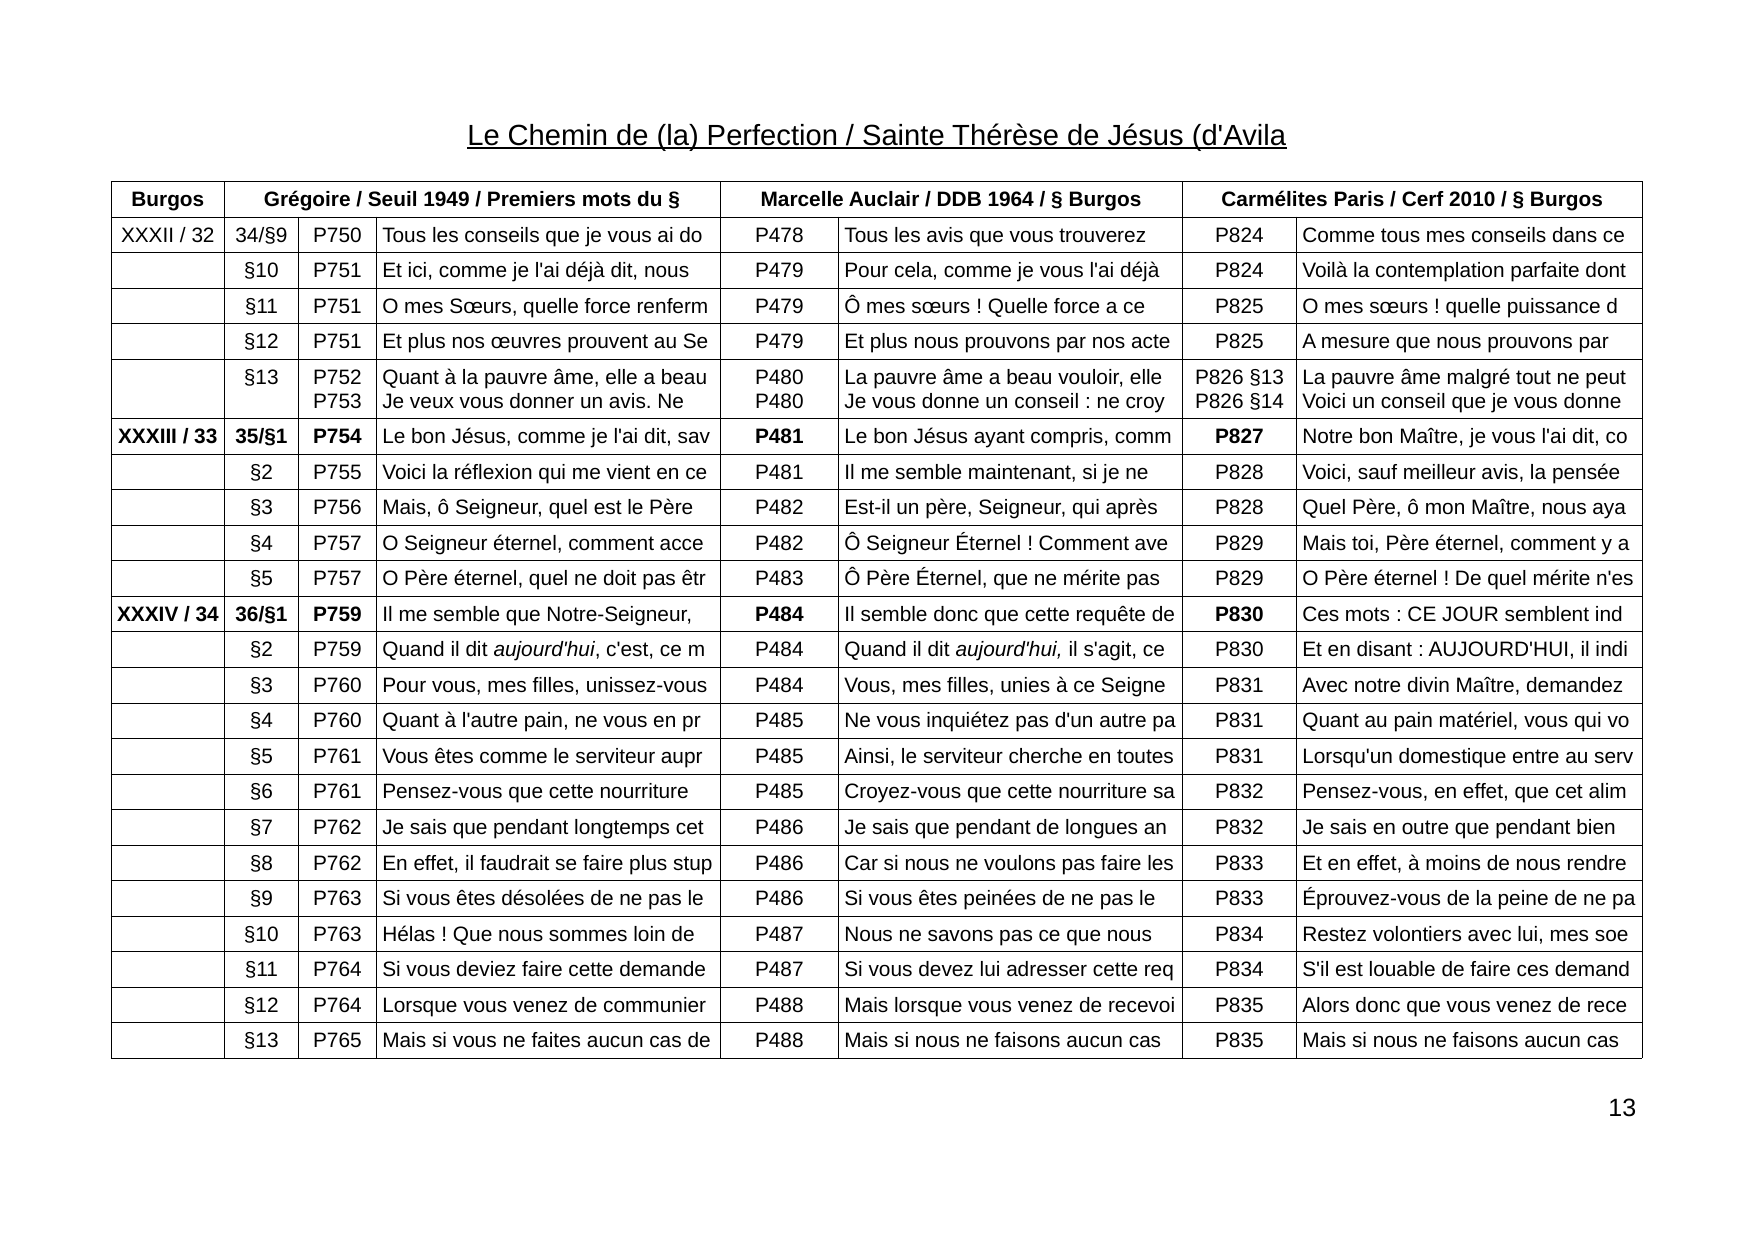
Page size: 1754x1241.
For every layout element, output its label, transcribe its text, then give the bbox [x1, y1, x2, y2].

table_cell P755 [299, 455, 376, 489]
table_cell La pauvre âme malgré tout ne peut Voici un conseil que je vous donne [1297, 360, 1642, 418]
table_cell Ô Père Éternel, que ne mérite pas [839, 561, 1182, 596]
table_cell Vous, mes filles, unies à ce Seigne [839, 668, 1182, 702]
table_cell §11 [225, 952, 298, 987]
table_cell P485 [721, 704, 838, 738]
table_cell P835 [1183, 988, 1296, 1022]
table_cell §3 [225, 668, 298, 702]
table_cell [112, 704, 224, 738]
table_cell Pensez-vous, en effet, que cet alim [1297, 775, 1642, 809]
table_cell P485 [721, 739, 838, 773]
table_cell P765 [299, 1023, 376, 1058]
table_cell La pauvre âme a beau vouloir, elle Je vous donne un conseil : ne croy [839, 360, 1182, 418]
table_cell §5 [225, 561, 298, 596]
table_cell Il me semble maintenant, si je ne [839, 455, 1182, 489]
table_cell 35/§1 [225, 419, 298, 454]
table_cell S'il est louable de faire ces demand [1297, 952, 1642, 987]
table_cell P824 [1183, 253, 1296, 288]
table_cell P752 P753 [299, 360, 376, 418]
table_cell O Père éternel, quel ne doit pas êtr [377, 561, 720, 596]
table_cell P831 [1183, 704, 1296, 738]
table_cell P485 [721, 775, 838, 809]
table_cell 34/§9 [225, 218, 298, 252]
table_cell XXXIV / 34 [112, 597, 224, 631]
table_cell [112, 668, 224, 702]
table_cell Vous êtes comme le serviteur aupr [377, 739, 720, 773]
table_cell P483 [721, 561, 838, 596]
table_cell P754 [299, 419, 376, 454]
table_cell §5 [225, 739, 298, 773]
table_cell [112, 324, 224, 359]
table_cell P751 [299, 253, 376, 288]
table_cell P759 [299, 597, 376, 631]
table_cell P481 [721, 455, 838, 489]
table_cell P762 [299, 810, 376, 844]
table_cell Marcelle Auclair / DDB 1964 / § Burgos [721, 182, 1182, 217]
table_cell Pour vous, mes filles, unissez-vous [377, 668, 720, 702]
table_cell Car si nous ne voulons pas faire les [839, 846, 1182, 880]
table_cell Est-il un père, Seigneur, qui après [839, 490, 1182, 525]
table_cell Je sais que pendant longtemps cet [377, 810, 720, 844]
table_cell Pour cela, comme je vous l'ai déjà [839, 253, 1182, 288]
table_cell Voilà la contemplation parfaite dont [1297, 253, 1642, 288]
table_cell P824 [1183, 218, 1296, 252]
table_cell P763 [299, 881, 376, 916]
table_cell P759 [299, 632, 376, 667]
table_cell P479 [721, 324, 838, 359]
table_cell Mais si vous ne faites aucun cas de [377, 1023, 720, 1058]
table_cell P482 [721, 490, 838, 525]
table_cell P834 [1183, 952, 1296, 987]
table_cell Tous les conseils que je vous ai do [377, 218, 720, 252]
table_cell P826 §13 P826 §14 [1183, 360, 1296, 418]
table_cell P764 [299, 952, 376, 987]
table_cell §3 [225, 490, 298, 525]
table_cell §7 [225, 810, 298, 844]
table_cell Grégoire / Seuil 1949 / Premiers mots du § [225, 182, 720, 217]
table_cell P828 [1183, 490, 1296, 525]
table_cell [112, 632, 224, 667]
table_cell P488 [721, 1023, 838, 1058]
table_cell P750 [299, 218, 376, 252]
table_cell §4 [225, 704, 298, 738]
table_cell P762 [299, 846, 376, 880]
table_cell P830 [1183, 597, 1296, 631]
table_cell P486 [721, 881, 838, 916]
table_cell P832 [1183, 775, 1296, 809]
table_cell Ô Seigneur Éternel ! Comment ave [839, 526, 1182, 560]
table_cell [112, 561, 224, 596]
table_cell Hélas ! Que nous sommes loin de [377, 917, 720, 951]
table_cell Pensez-vous que cette nourriture [377, 775, 720, 809]
table_cell A mesure que nous prouvons par [1297, 324, 1642, 359]
table_cell Mais, ô Seigneur, quel est le Père [377, 490, 720, 525]
table_cell P751 [299, 289, 376, 323]
table_cell §2 [225, 632, 298, 667]
table_cell §8 [225, 846, 298, 880]
table_cell Quand il dit aujourd'hui, il s'agit, ce [839, 632, 1182, 667]
table_cell En effet, il faudrait se faire plus stup [377, 846, 720, 880]
table_cell Lorsqu'un domestique entre au serv [1297, 739, 1642, 773]
table_cell Je sais que pendant de longues an [839, 810, 1182, 844]
table_cell P757 [299, 526, 376, 560]
table_cell Le bon Jésus ayant compris, comm [839, 419, 1182, 454]
table_cell P833 [1183, 881, 1296, 916]
table_cell P834 [1183, 917, 1296, 951]
table_cell Burgos [112, 182, 224, 217]
table_cell [112, 810, 224, 844]
table_cell Le bon Jésus, comme je l'ai dit, sav [377, 419, 720, 454]
table_cell §9 [225, 881, 298, 916]
table_cell 36/§1 [225, 597, 298, 631]
table_cell Ainsi, le serviteur cherche en toutes [839, 739, 1182, 773]
table_cell [112, 952, 224, 987]
table_cell Comme tous mes conseils dans ce [1297, 218, 1642, 252]
table_cell Mais si nous ne faisons aucun cas [1297, 1023, 1642, 1058]
table_cell Voici la réflexion qui me vient en ce [377, 455, 720, 489]
table_cell [112, 289, 224, 323]
table_cell §13 [225, 360, 298, 418]
table_cell P479 [721, 253, 838, 288]
table_cell §4 [225, 526, 298, 560]
table_cell Avec notre divin Maître, demandez [1297, 668, 1642, 702]
table_cell §6 [225, 775, 298, 809]
table_cell Il semble donc que cette requête de [839, 597, 1182, 631]
table_cell [112, 490, 224, 525]
table_cell P763 [299, 917, 376, 951]
table_cell P825 [1183, 289, 1296, 323]
table_cell §11 [225, 289, 298, 323]
table_cell O Père éternel ! De quel mérite n'es [1297, 561, 1642, 596]
table_cell Quel Père, ô mon Maître, nous aya [1297, 490, 1642, 525]
table_cell Tous les avis que vous trouverez [839, 218, 1182, 252]
table_cell Lorsque vous venez de communier [377, 988, 720, 1022]
table_cell P480 P480 [721, 360, 838, 418]
table_cell Carmélites Paris / Cerf 2010 / § Burgos [1183, 182, 1642, 217]
table_cell [112, 526, 224, 560]
table_cell §13 [225, 1023, 298, 1058]
table_cell Mais lorsque vous venez de recevoi [839, 988, 1182, 1022]
table_cell P757 [299, 561, 376, 596]
table_cell P831 [1183, 739, 1296, 773]
table_cell [112, 988, 224, 1022]
table_cell Je sais en outre que pendant bien [1297, 810, 1642, 844]
table_cell Quant au pain matériel, vous qui vo [1297, 704, 1642, 738]
table_cell P761 [299, 739, 376, 773]
table_cell Mais toi, Père éternel, comment y a [1297, 526, 1642, 560]
table_cell P484 [721, 597, 838, 631]
table_cell P487 [721, 917, 838, 951]
table_cell Si vous deviez faire cette demande [377, 952, 720, 987]
table_cell §12 [225, 988, 298, 1022]
table_cell Quant à l'autre pain, ne vous en pr [377, 704, 720, 738]
table_cell §12 [225, 324, 298, 359]
table_cell §10 [225, 253, 298, 288]
table_cell P486 [721, 846, 838, 880]
table_cell P835 [1183, 1023, 1296, 1058]
table_cell [112, 360, 224, 418]
table_cell O Seigneur éternel, comment acce [377, 526, 720, 560]
table_cell [112, 846, 224, 880]
table_cell P828 [1183, 455, 1296, 489]
table_cell P487 [721, 952, 838, 987]
table_cell Il me semble que Notre-Seigneur, [377, 597, 720, 631]
table_cell P481 [721, 419, 838, 454]
table_cell Notre bon Maître, je vous l'ai dit, co [1297, 419, 1642, 454]
table_cell P760 [299, 704, 376, 738]
table_cell P827 [1183, 419, 1296, 454]
table_cell Nous ne savons pas ce que nous [839, 917, 1182, 951]
table_cell Voici, sauf meilleur avis, la pensée [1297, 455, 1642, 489]
table_cell Et en disant : AUJOURD'HUI, il indi [1297, 632, 1642, 667]
table_cell [112, 739, 224, 773]
table_cell P760 [299, 668, 376, 702]
table_cell Ne vous inquiétez pas d'un autre pa [839, 704, 1182, 738]
table_cell [112, 775, 224, 809]
table_cell Mais si nous ne faisons aucun cas [839, 1023, 1182, 1058]
table_cell P488 [721, 988, 838, 1022]
table_cell Croyez-vous que cette nourriture sa [839, 775, 1182, 809]
table_cell P486 [721, 810, 838, 844]
table_cell P832 [1183, 810, 1296, 844]
table_cell P833 [1183, 846, 1296, 880]
table_cell [112, 917, 224, 951]
table_cell P830 [1183, 632, 1296, 667]
table_cell P829 [1183, 561, 1296, 596]
table_cell Si vous devez lui adresser cette req [839, 952, 1182, 987]
table_cell Alors donc que vous venez de rece [1297, 988, 1642, 1022]
table_cell Quand il dit aujourd'hui, c'est, ce m [377, 632, 720, 667]
table_cell P764 [299, 988, 376, 1022]
table_cell Restez volontiers avec lui, mes soe [1297, 917, 1642, 951]
table_cell Et plus nos œuvres prouvent au Se [377, 324, 720, 359]
table_cell Ô mes sœurs ! Quelle force a ce [839, 289, 1182, 323]
table_cell [112, 455, 224, 489]
table_cell [112, 253, 224, 288]
table_cell [112, 1023, 224, 1058]
table_cell [112, 881, 224, 916]
table_cell P825 [1183, 324, 1296, 359]
table_cell P482 [721, 526, 838, 560]
table_cell P829 [1183, 526, 1296, 560]
table_cell XXXIII / 33 [112, 419, 224, 454]
table_cell Quant à la pauvre âme, elle a beau Je veux vous donner un avis. Ne [377, 360, 720, 418]
table_cell Éprouvez-vous de la peine de ne pa [1297, 881, 1642, 916]
table_cell P478 [721, 218, 838, 252]
table_cell P484 [721, 632, 838, 667]
table_cell P756 [299, 490, 376, 525]
table_cell §2 [225, 455, 298, 489]
table_cell P761 [299, 775, 376, 809]
table_cell §10 [225, 917, 298, 951]
table_cell Et en effet, à moins de nous rendre [1297, 846, 1642, 880]
table_cell O mes Sœurs, quelle force renferm [377, 289, 720, 323]
table_cell Ces mots : CE JOUR semblent ind [1297, 597, 1642, 631]
table_cell Si vous êtes désolées de ne pas le [377, 881, 720, 916]
table_cell Et plus nous prouvons par nos acte [839, 324, 1182, 359]
table_cell P484 [721, 668, 838, 702]
table_cell Et ici, comme je l'ai déjà dit, nous [377, 253, 720, 288]
table_cell Si vous êtes peinées de ne pas le [839, 881, 1182, 916]
table_cell P479 [721, 289, 838, 323]
table_cell P751 [299, 324, 376, 359]
table_cell XXXII / 32 [112, 218, 224, 252]
table_cell P831 [1183, 668, 1296, 702]
table_cell O mes sœurs ! quelle puissance d [1297, 289, 1642, 323]
